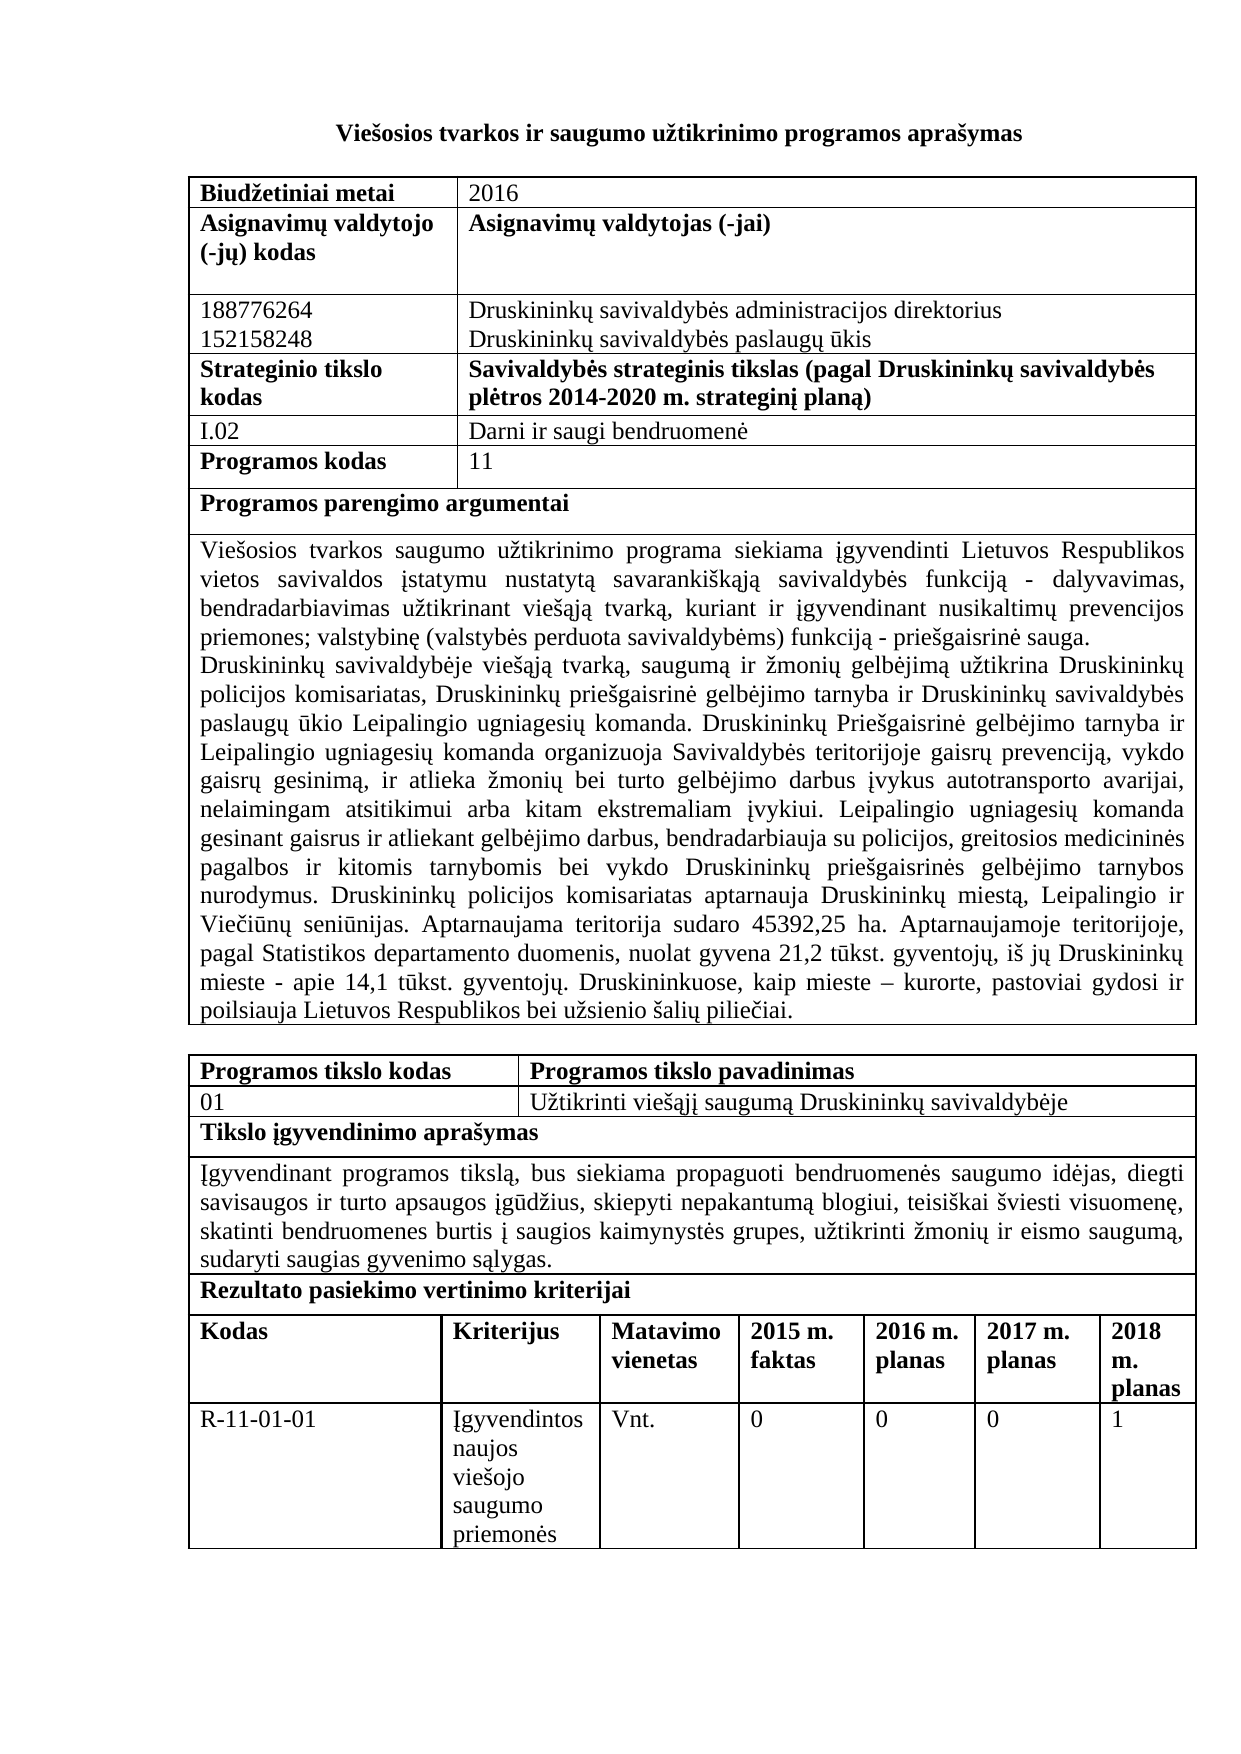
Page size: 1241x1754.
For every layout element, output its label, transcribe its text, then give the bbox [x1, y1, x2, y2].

table_cell Vnt. [601, 1404, 738, 1548]
table_cell I.02 [190, 416, 457, 445]
table_cell Asignavimų valdytojo (-jų) kodas [190, 208, 457, 294]
table_cell 188776264 152158248 [190, 295, 457, 353]
table_cell Įgyvendintos naujos viešojo saugumo priemonės [443, 1404, 599, 1548]
table_cell 2017 m. planas [976, 1316, 1099, 1402]
table_cell 1 [1101, 1404, 1195, 1548]
table_cell Darni ir saugi bendruomenė [458, 416, 1195, 445]
table_cell 2016 m. planas [865, 1316, 974, 1402]
table_header Programos tikslo pavadinimas [519, 1056, 1195, 1085]
table_cell 2015 m. faktas [740, 1316, 863, 1402]
table_cell 01 [190, 1087, 518, 1116]
table_cell Įgyvendinant programos tikslą, bus siekiama propaguoti bendruomenės saugumo idėjas, diegti savisaugos ir turto apsaugos įgūdžius, skiepyti nepakantumą blogiui, teisiškai šviesti visuomenę, skatinti bendruomenes burtis į saugios kaimynystės grupes, užtikrinti žmonių ir eismo saugumą, sudaryti saugias gyvenimo sąlygas. [190, 1158, 1195, 1273]
table_cell Strateginio tikslo kodas [190, 354, 457, 415]
table_cell Matavimo vienetas [601, 1316, 738, 1402]
table_cell 0 [976, 1404, 1099, 1548]
text Viešosios tvarkos ir saugumo užtikrinimo programos aprašymas [177, 118, 1181, 147]
table_header 2016 [458, 178, 1195, 207]
table_cell Kodas [190, 1316, 440, 1402]
table_cell 11 [458, 446, 1195, 487]
table_header Biudžetiniai metai [190, 178, 457, 207]
table_cell 0 [740, 1404, 863, 1548]
table_cell Rezultato pasiekimo vertinimo kriterijai [190, 1275, 1195, 1314]
table_cell Viešosios tvarkos saugumo užtikrinimo programa siekiama įgyvendinti Lietuvos Respublikos vietos savivaldos įstatymu nustatytą savarankiškąją savivaldybės funkciją - dalyvavimas, bendradarbiavimas užtikrinant viešąją tvarką, kuriant ir įgyvendinant nusikaltimų prevencijos priemones; valstybinę (valstybės perduota savivaldybėms) funkciją - priešgaisrinė sauga. Druskininkų savivaldybėje viešąją tvarką, saugumą ir žmonių gelbėjimą užtikrina Druskininkų policijos komisariatas, Druskininkų priešgaisrinė gelbėjimo tarnyba ir Druskininkų savivaldybės paslaugų ūkio Leipalingio ugniagesių komanda. Druskininkų Priešgaisrinė gelbėjimo tarnyba ir Leipalingio ugniagesių komanda organizuoja Savivaldybės teritorijoje gaisrų prevenciją, vykdo gaisrų gesinimą, ir atlieka žmonių bei turto gelbėjimo darbus įvykus autotransporto avarijai, nelaimingam atsitikimui arba kitam ekstremaliam įvykiui. Leipalingio ugniagesių komanda gesinant gaisrus ir atliekant gelbėjimo darbus, bendradarbiauja su policijos, greitosios medicininės pagalbos ir kitomis tarnybomis bei vykdo Druskininkų priešgaisrinės gelbėjimo tarnybos nurodymus. Druskininkų policijos komisariatas aptarnauja Druskininkų miestą, Leipalingio ir Viečiūnų seniūnijas. Aptarnaujama teritorija sudaro 45392,25 ha. Aptarnaujamoje teritorijoje, pagal Statistikos departamento duomenis, nuolat gyvena 21,2 tūkst. gyventojų, iš jų Druskininkų mieste - apie 14,1 tūkst. gyventojų. Druskininkuose, kaip mieste – kurorte, pastoviai gydosi ir poilsiauja Lietuvos Respublikos bei užsienio šalių piliečiai. [190, 535, 1195, 1024]
table_cell Kriterijus [443, 1316, 599, 1402]
table_cell 0 [865, 1404, 974, 1548]
table_cell R-11-01-01 [190, 1404, 440, 1548]
table_cell Programos kodas [190, 446, 457, 487]
table_cell Asignavimų valdytojas (-jai) [458, 208, 1195, 294]
table_cell Savivaldybės strateginis tikslas (pagal Druskininkų savivaldybės plėtros 2014-2020 m. strateginį planą) [458, 354, 1195, 415]
table_cell 2018 m. planas [1101, 1316, 1195, 1402]
table_cell Druskininkų savivaldybės administracijos direktorius Druskininkų savivaldybės paslaugų ūkis [458, 295, 1195, 353]
table_header Programos tikslo kodas [190, 1056, 518, 1085]
table_cell Programos parengimo argumentai [190, 489, 1195, 534]
table_cell Tikslo įgyvendinimo aprašymas [190, 1117, 1195, 1156]
table_cell Užtikrinti viešąjį saugumą Druskininkų savivaldybėje [519, 1087, 1195, 1116]
